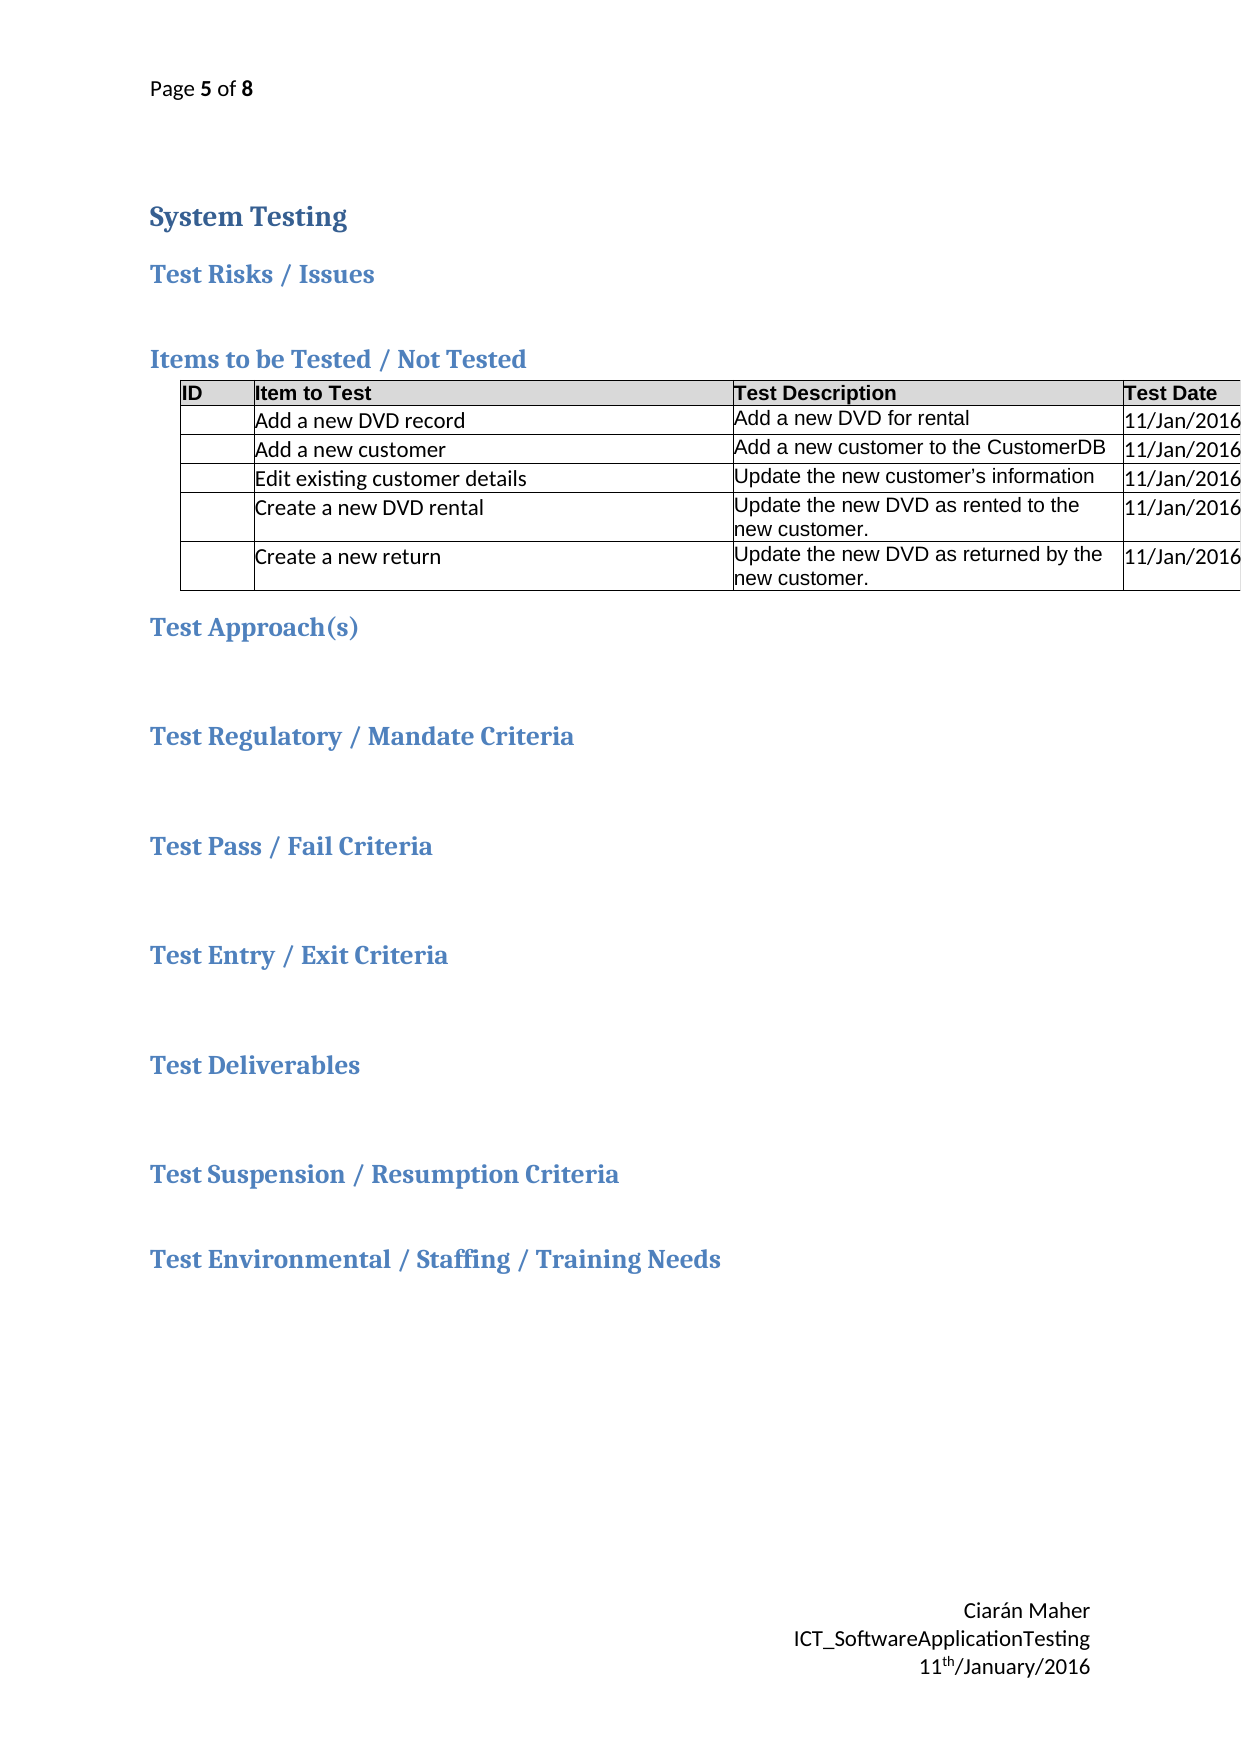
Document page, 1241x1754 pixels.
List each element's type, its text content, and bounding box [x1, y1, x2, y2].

table_cell 11/Jan/2016 [1124, 464, 1240, 492]
table_cell Update the new customer’s information [734, 464, 1123, 492]
table_cell Create a new DVD rental [255, 493, 733, 541]
subtitle Test Risks / Issues [150, 259, 1090, 291]
table_cell Add a new customer [255, 435, 733, 463]
subtitle Test Suspension / Resumption Criteria [150, 1159, 1090, 1191]
table_cell [181, 406, 254, 434]
table_cell 11/Jan/2016 [1124, 406, 1240, 434]
table_cell [181, 542, 254, 590]
subtitle Test Approach(s) [150, 612, 1090, 643]
table_cell [181, 493, 254, 541]
table_header Test Date [1124, 381, 1240, 405]
table_cell [181, 464, 254, 492]
table_cell Add a new customer to the CustomerDB [734, 435, 1123, 463]
subtitle Test Regulatory / Mandate Criteria [150, 721, 1090, 752]
table_cell Create a new return [255, 542, 733, 590]
subtitle Test Environmental / Staffing / Training Needs [150, 1244, 1090, 1275]
table_cell Add a new DVD record [255, 406, 733, 434]
table_cell 11/Jan/2016 [1124, 493, 1240, 541]
table_cell Update the new DVD as rented to the new customer. [734, 493, 1123, 541]
table_cell 11/Jan/2016 [1124, 435, 1240, 463]
table_header Test Description [734, 381, 1123, 405]
table_cell Add a new DVD for rental [734, 406, 1123, 434]
table_cell [181, 435, 254, 463]
subtitle Test Pass / Fail Criteria [150, 831, 1090, 862]
table_header Item to Test [255, 381, 733, 405]
subtitle Items to be Tested / Not Tested [150, 344, 1090, 375]
table_header ID [181, 381, 254, 405]
table_cell 11/Jan/2016 [1124, 542, 1240, 590]
subtitle Test Entry / Exit Criteria [150, 940, 1090, 972]
table_cell Edit existing customer details [255, 464, 733, 492]
subtitle Test Deliverables [150, 1050, 1090, 1081]
subtitle System Testing [150, 200, 1090, 233]
table_cell Update the new DVD as returned by the new customer. [734, 542, 1123, 590]
